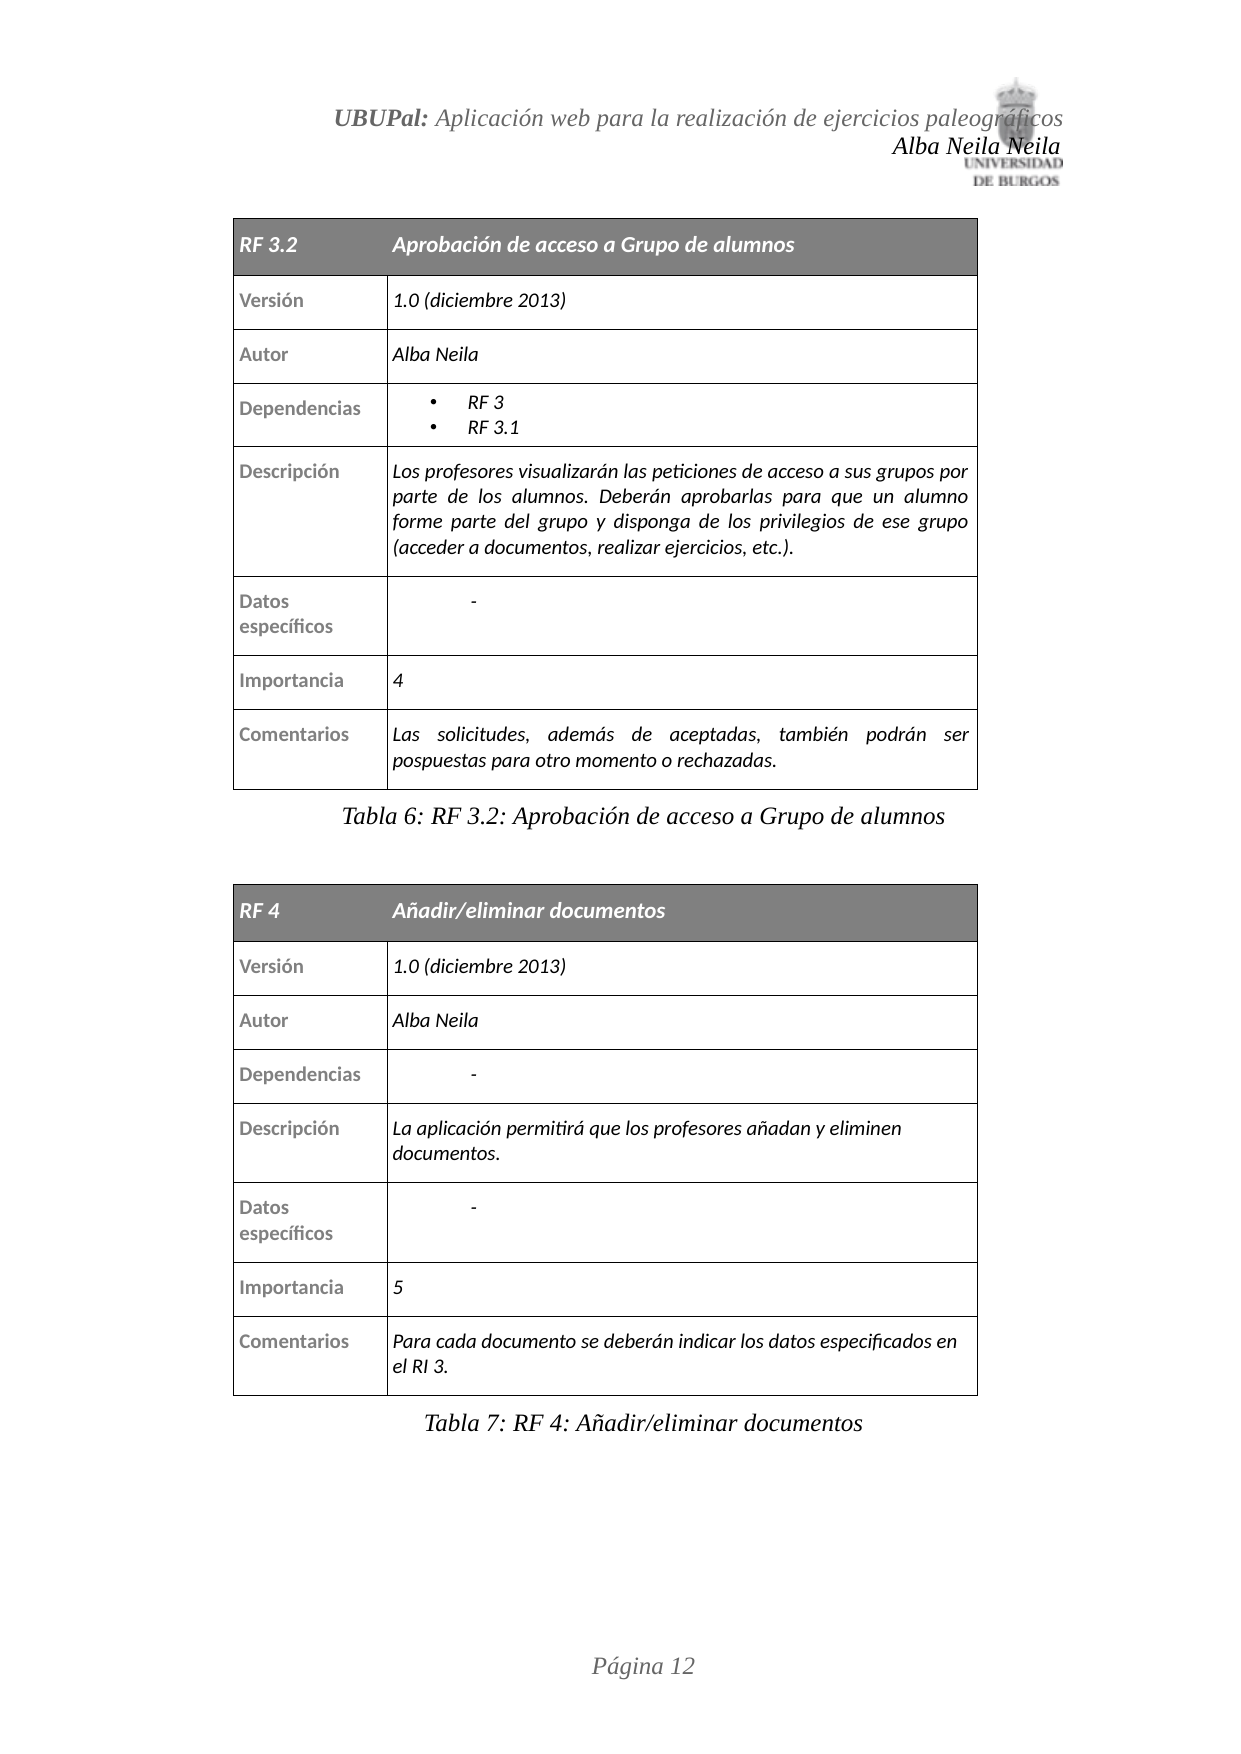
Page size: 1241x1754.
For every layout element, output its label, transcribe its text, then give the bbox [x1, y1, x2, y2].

table_cell Comentarios [234, 1317, 387, 1395]
table_cell Comentarios [234, 710, 387, 789]
table_cell Las solicitudes, además de aceptadas, también podrán ser pospuestas para otro momento o rechazadas. [388, 710, 977, 789]
table_cell - [388, 1183, 977, 1262]
table_header RF 3.2 [234, 219, 387, 275]
table_cell Descripción [234, 447, 387, 576]
table_cell RF 3 RF 3.1 [388, 384, 977, 446]
table_cell 1.0 (diciembre 2013) [388, 942, 977, 995]
table_cell Versión [234, 942, 387, 995]
table_cell - [388, 1050, 977, 1103]
table_cell Para cada documento se deberán indicar los datos especificados en el RI 3. [388, 1317, 977, 1395]
table_cell Alba Neila [388, 996, 977, 1049]
table_cell Versión [234, 276, 387, 329]
table_cell 1.0 (diciembre 2013) [388, 276, 977, 329]
table_cell - [388, 577, 977, 655]
table_cell Datos específicos [234, 577, 387, 655]
table_header Aprobación de acceso a Grupo de alumnos [387, 219, 977, 275]
table_header RF 4 [234, 885, 387, 941]
table_cell Descripción [234, 1104, 387, 1182]
table_cell Autor [234, 996, 387, 1049]
table_cell Datos específicos [234, 1183, 387, 1262]
table_cell Alba Neila [388, 330, 977, 383]
table_cell Dependencias [234, 384, 387, 446]
table_cell Autor [234, 330, 387, 383]
table_cell Importancia [234, 1263, 387, 1316]
text Tabla 7: RF 4: Añadir/eliminar documentos [226, 1408, 1063, 1437]
table_cell Dependencias [234, 1050, 387, 1103]
table_header Añadir/eliminar documentos [387, 885, 977, 941]
table_cell 4 [388, 656, 977, 709]
table_cell 5 [388, 1263, 977, 1316]
text Tabla 6: RF 3.2: Aprobación de acceso a Grupo de alumnos [226, 801, 1063, 830]
table_cell La aplicación permitirá que los profesores añadan y eliminen documentos. [388, 1104, 977, 1182]
table_cell Importancia [234, 656, 387, 709]
table_cell Los profesores visualizarán las peticiones de acceso a sus grupos por parte de los alumnos. Deberán aprobarlas para que un alumno forme parte del grupo y disponga de los privilegios de ese grupo (acceder a documentos, realizar ejercicios, etc.). [388, 447, 977, 576]
picture [964, 77, 1063, 186]
